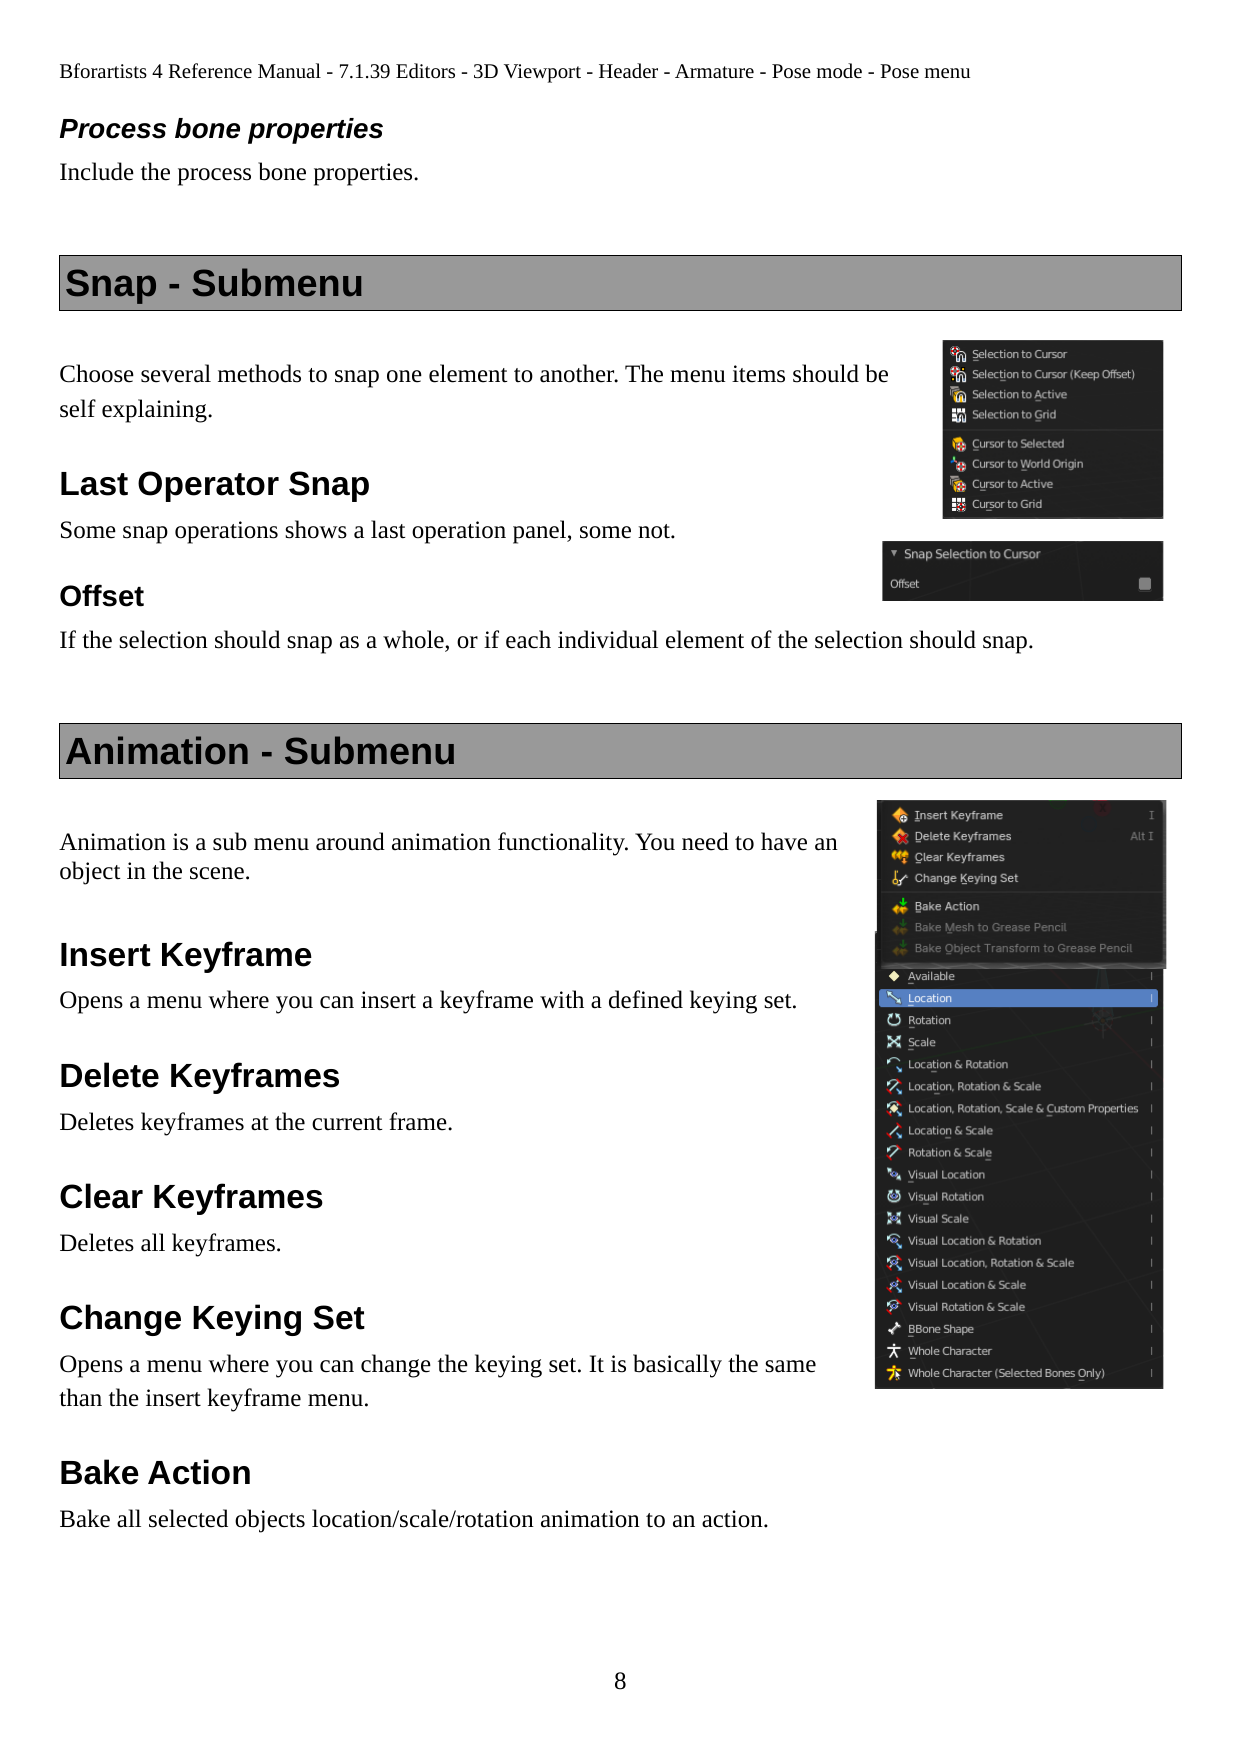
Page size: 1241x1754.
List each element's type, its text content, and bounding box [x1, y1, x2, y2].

subtitle Delete Keyframes [59, 1056, 874, 1094]
subtitle [1164, 1298, 1181, 1336]
text Animation is a sub menu around animation functionality. You need to have an object in the scene. [59, 827, 876, 885]
subtitle [1164, 1177, 1181, 1215]
text Some snap operations shows a last operation panel, some not. [59, 515, 1181, 544]
subtitle Insert Keyframe [59, 934, 874, 973]
table_header Snap - Submenu [60, 256, 1181, 310]
text Choose several methods to snap one element to another. The menu items should be self explaining. [59, 359, 942, 423]
text Bake all selected objects location/scale/rotation animation to an action. [59, 1504, 1181, 1533]
subtitle Offset [59, 579, 1181, 612]
text [1164, 1228, 1181, 1256]
text Deletes keyframes at the current frame. [59, 1107, 874, 1135]
subtitle Process bone properties [59, 113, 1181, 144]
text Opens a menu where you can change the keying set. It is basically the same than the insert keyframe menu. [59, 1349, 1181, 1412]
subtitle Last Operator Snap [59, 464, 942, 502]
table_header Animation - Submenu [60, 724, 1181, 778]
text If the selection should snap as a whole, or if each individual element of the selection should snap. [59, 625, 1181, 654]
text Opens a menu where you can insert a keyframe with a defined keying set. [59, 986, 874, 1014]
picture [874, 800, 1167, 1389]
subtitle [1164, 1056, 1181, 1094]
subtitle Bake Action [59, 1453, 1181, 1492]
subtitle Clear Keyframes [59, 1177, 874, 1215]
subtitle Change Keying Set [59, 1298, 874, 1336]
picture [942, 340, 1164, 519]
text Include the process bone properties. [59, 157, 1181, 186]
subtitle [1164, 934, 1181, 973]
picture [882, 541, 1164, 601]
text Deletes all keyframes. [59, 1228, 874, 1256]
subtitle [1164, 464, 1181, 502]
